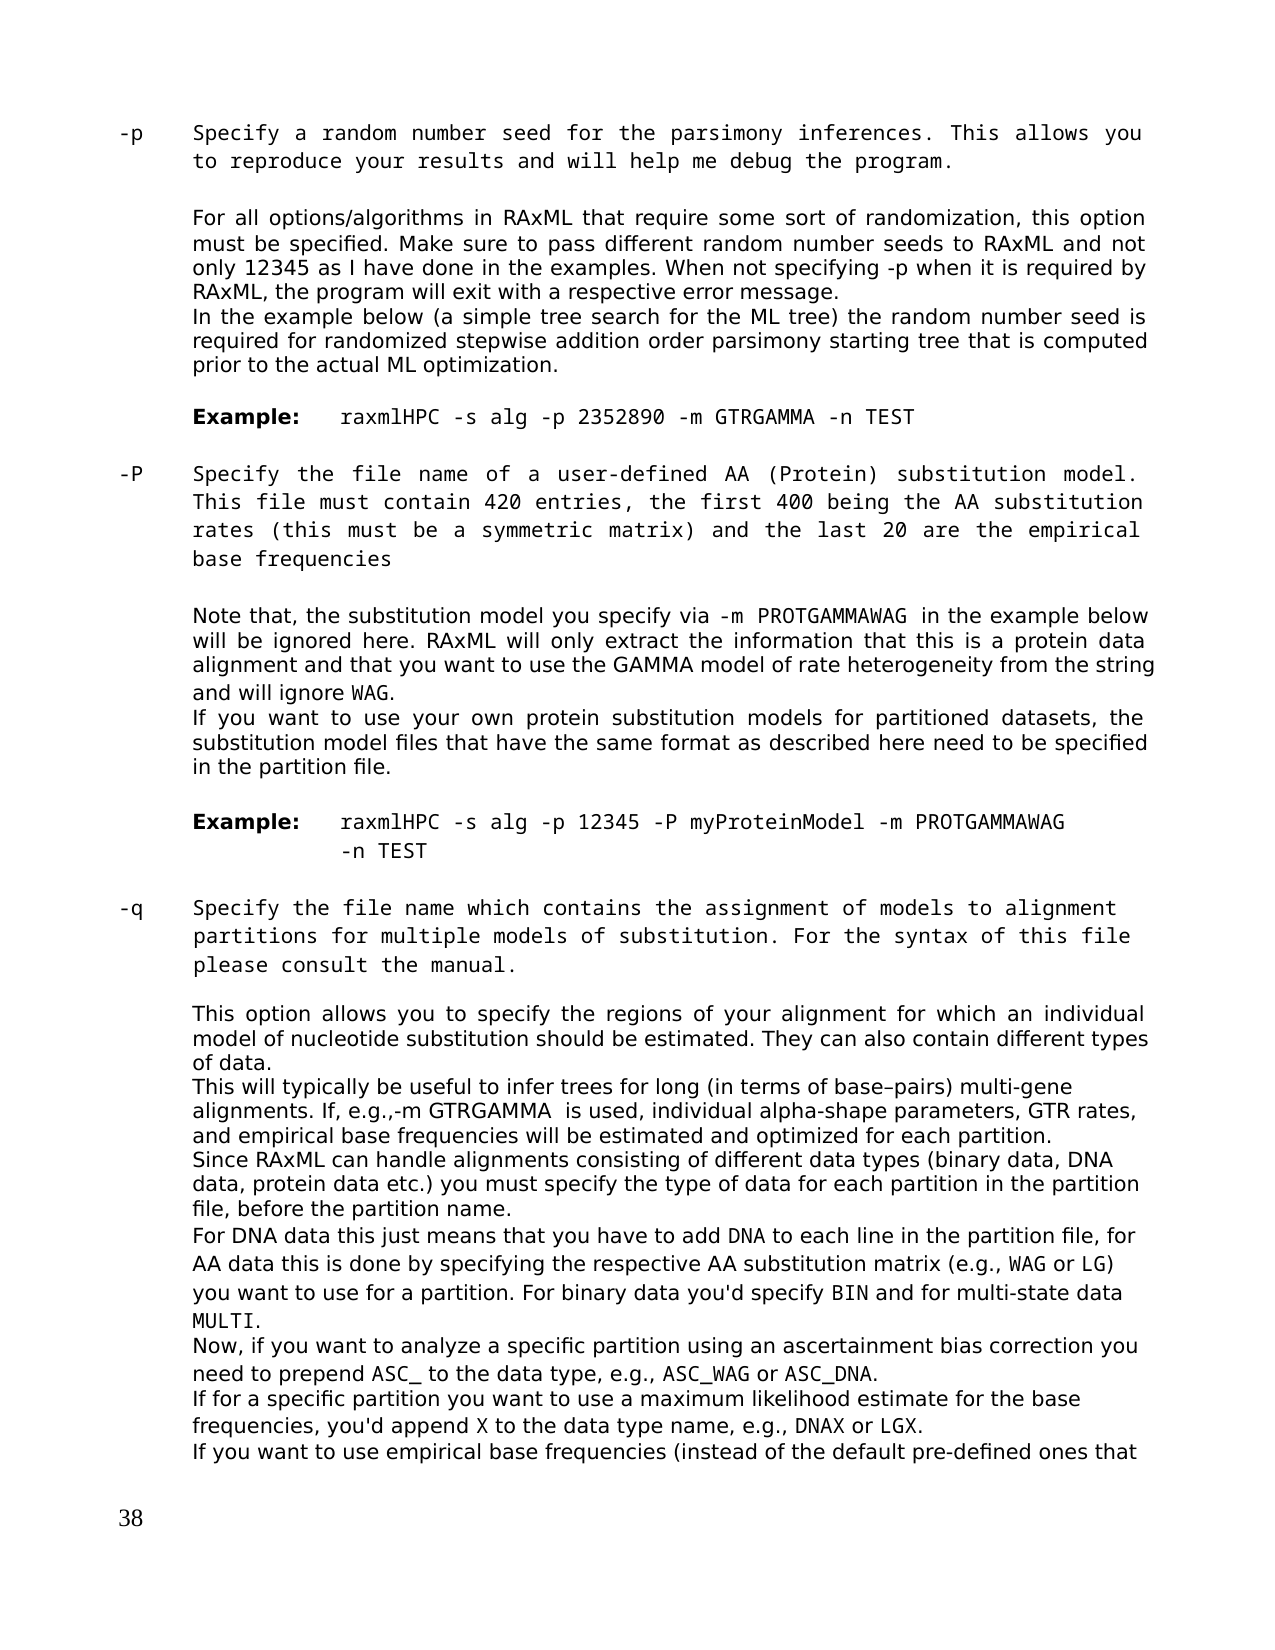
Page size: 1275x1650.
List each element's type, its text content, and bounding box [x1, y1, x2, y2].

text Example: raxmlHPC -s alg -p 12345 -P myProteinModel -m PROTGAMMAWAG [118, 807, 1157, 836]
text In the example below (a simple tree search for the ML tree) the random number seed is required for randomized stepwise addition order parsimony starting tree that is computed prior to the actual ML optimization. [118, 305, 1157, 377]
text Note that, the substitution model you specify via -m PROTGAMMAWAG in the example below will be ignored here. RAxML will only extract the information that this is a protein data alignment and that you want to use the GAMMA model of rate heterogeneity from the string and will ignore WAG. [118, 601, 1157, 706]
text If you want to use empirical base frequencies (instead of the default pre-defined ones that [118, 1440, 1157, 1464]
text Example: raxmlHPC -s alg -p 2352890 -m GTRGAMMA -n TEST [118, 402, 1157, 430]
text If you want to use your own protein substitution models for partitioned datasets, the substitution model files that have the same format as described here need to be specified in the partition file. [118, 706, 1157, 779]
text -p Specify a random number seed for the parsimony inferences. This allows you to reproduce your results and will help me debug the program. [118, 118, 1157, 175]
text partitions for multiple models of substitution. For the syntax of this file [118, 921, 1157, 950]
text please consult the manual. [118, 950, 1157, 978]
text This option allows you to specify the regions of your alignment for which an individual model of nucleotide substitution should be estimated. They can also contain different types of data. [118, 1002, 1157, 1075]
text If for a specific partition you want to use a maximum likelihood estimate for the base frequencies, you'd append X to the data type name, e.g., DNAX or LGX. [118, 1387, 1157, 1440]
text For DNA data this just means that you have to add DNA to each line in the partition file, for AA data this is done by specifying the respective AA substitution matrix (e.g., WAG or LG) you want to use for a partition. For binary data you'd specify BIN and for multi-state data MULTI. [118, 1221, 1157, 1334]
text -q Specify the file name which contains the assignment of models to alignment [118, 893, 1157, 921]
text Since RAxML can handle alignments consisting of different data types (binary data, DNA data, protein data etc.) you must specify the type of data for each partition in the partition file, before the partition name. [118, 1148, 1157, 1221]
text Now, if you want to analyze a specific partition using an ascertainment bias correction you need to prepend ASC_ to the data type, e.g., ASC_WAG or ASC_DNA. [118, 1334, 1157, 1387]
text alignments. If, e.g.,-m GTRGAMMA is used, individual alpha-shape parameters, GTR rates, and empirical base frequencies will be estimated and optimized for each partition. [118, 1099, 1157, 1148]
text For all options/algorithms in RAxML that require some sort of randomization, this option must be specified. Make sure to pass different random number seeds to RAxML and not only 12345 as I have done in the examples. When not specifying -p when it is required by RAxML, the program will exit with a respective error message. [118, 203, 1157, 305]
text This will typically be useful to infer trees for long (in terms of base–pairs) multi-gene [118, 1075, 1157, 1099]
text -P Specify the file name of a user-defined AA (Protein) substitution model. This file must contain 420 entries, the first 400 being the AA substitution rates (this must be a symmetric matrix) and the last 20 are the empirical base frequencies [118, 459, 1157, 572]
text -n TEST [118, 836, 1157, 864]
